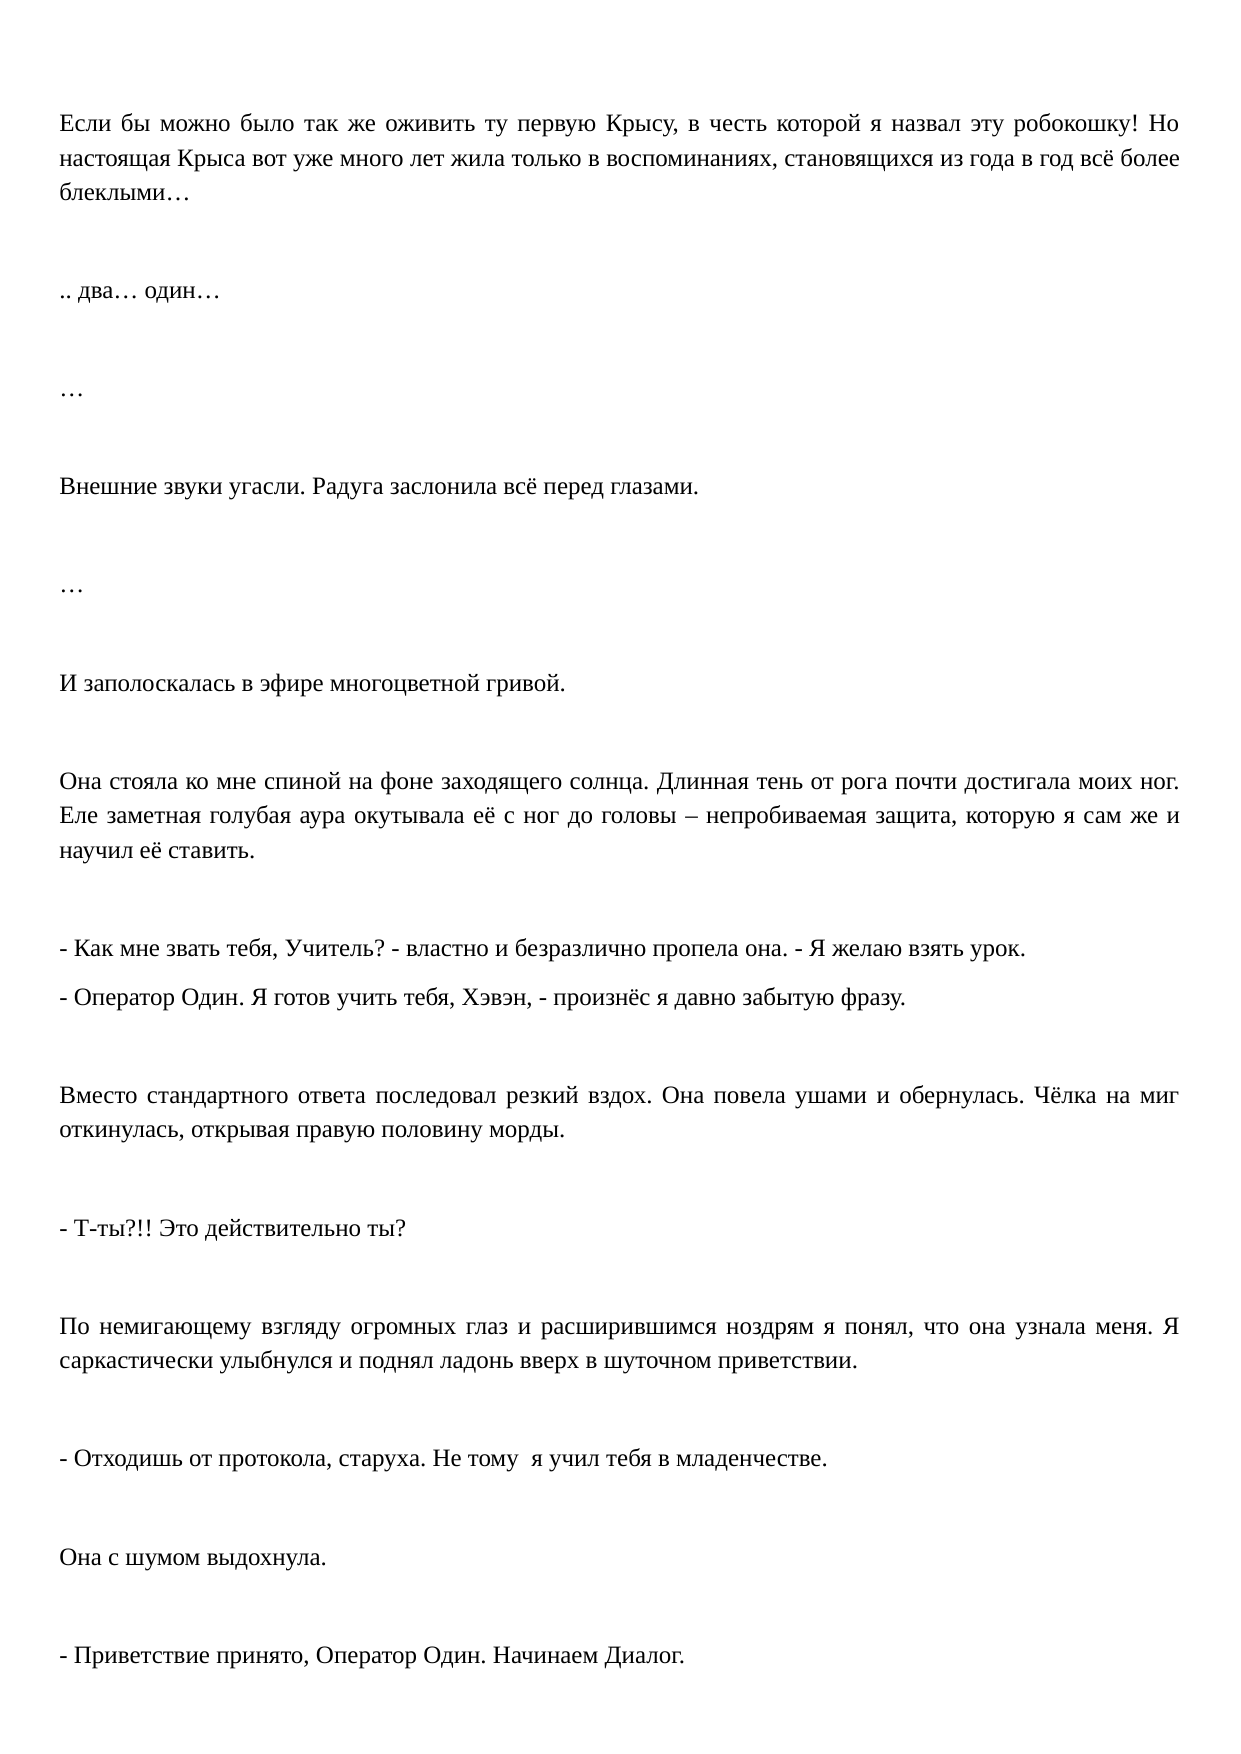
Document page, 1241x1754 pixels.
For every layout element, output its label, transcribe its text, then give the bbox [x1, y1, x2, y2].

text И заполоскалась в эфире многоцветной гривой. [59, 668, 1181, 696]
text - Т-ты?!! Это действительно ты? [59, 1213, 1181, 1241]
text - Как мне звать тебя, Учитель? - властно и безразлично пропела она. - Я желаю взять урок. [59, 933, 1181, 962]
text Она с шумом выдохнула. [59, 1542, 1181, 1570]
text … [59, 569, 1181, 598]
text .. два… один… [59, 275, 1181, 304]
text Внешние звуки угасли. Радуга заслонила всё перед глазами. [59, 471, 1181, 500]
text … [59, 373, 1181, 402]
text - Приветствие принято, Оператор Один. Начинаем Диалог. [59, 1640, 1181, 1668]
text Если бы можно было так же оживить ту первую Крысу, в честь которой я назвал эту робокошку! Но настоящая Крыса вот уже много лет жила только в воспоминаниях, становящихся из года в год всё более блеклыми… [59, 108, 1181, 206]
text - Оператор Один. Я готов учить тебя, Хэвэн, - произнёс я давно забытую фразу. [59, 982, 1181, 1011]
text По немигающему взгляду огромных глаз и расширившимся ноздрям я понял, что она узнала меня. Я саркастически улыбнулся и поднял ладонь вверх в шуточном приветствии. [59, 1311, 1181, 1374]
text Она стояла ко мне спиной на фоне заходящего солнца. Длинная тень от рога почти достигала моих ног. Еле заметная голубая аура окутывала её с ног до головы – непробиваемая защита, которую я сам же и научил её ставить. [59, 766, 1181, 863]
text Вместо стандартного ответа последовал резкий вздох. Она повела ушами и обернулась. Чёлка на миг откинулась, открывая правую половину морды. [59, 1080, 1181, 1143]
text - Отходишь от протокола, старуха. Не тому я учил тебя в младенчестве. [59, 1443, 1181, 1472]
